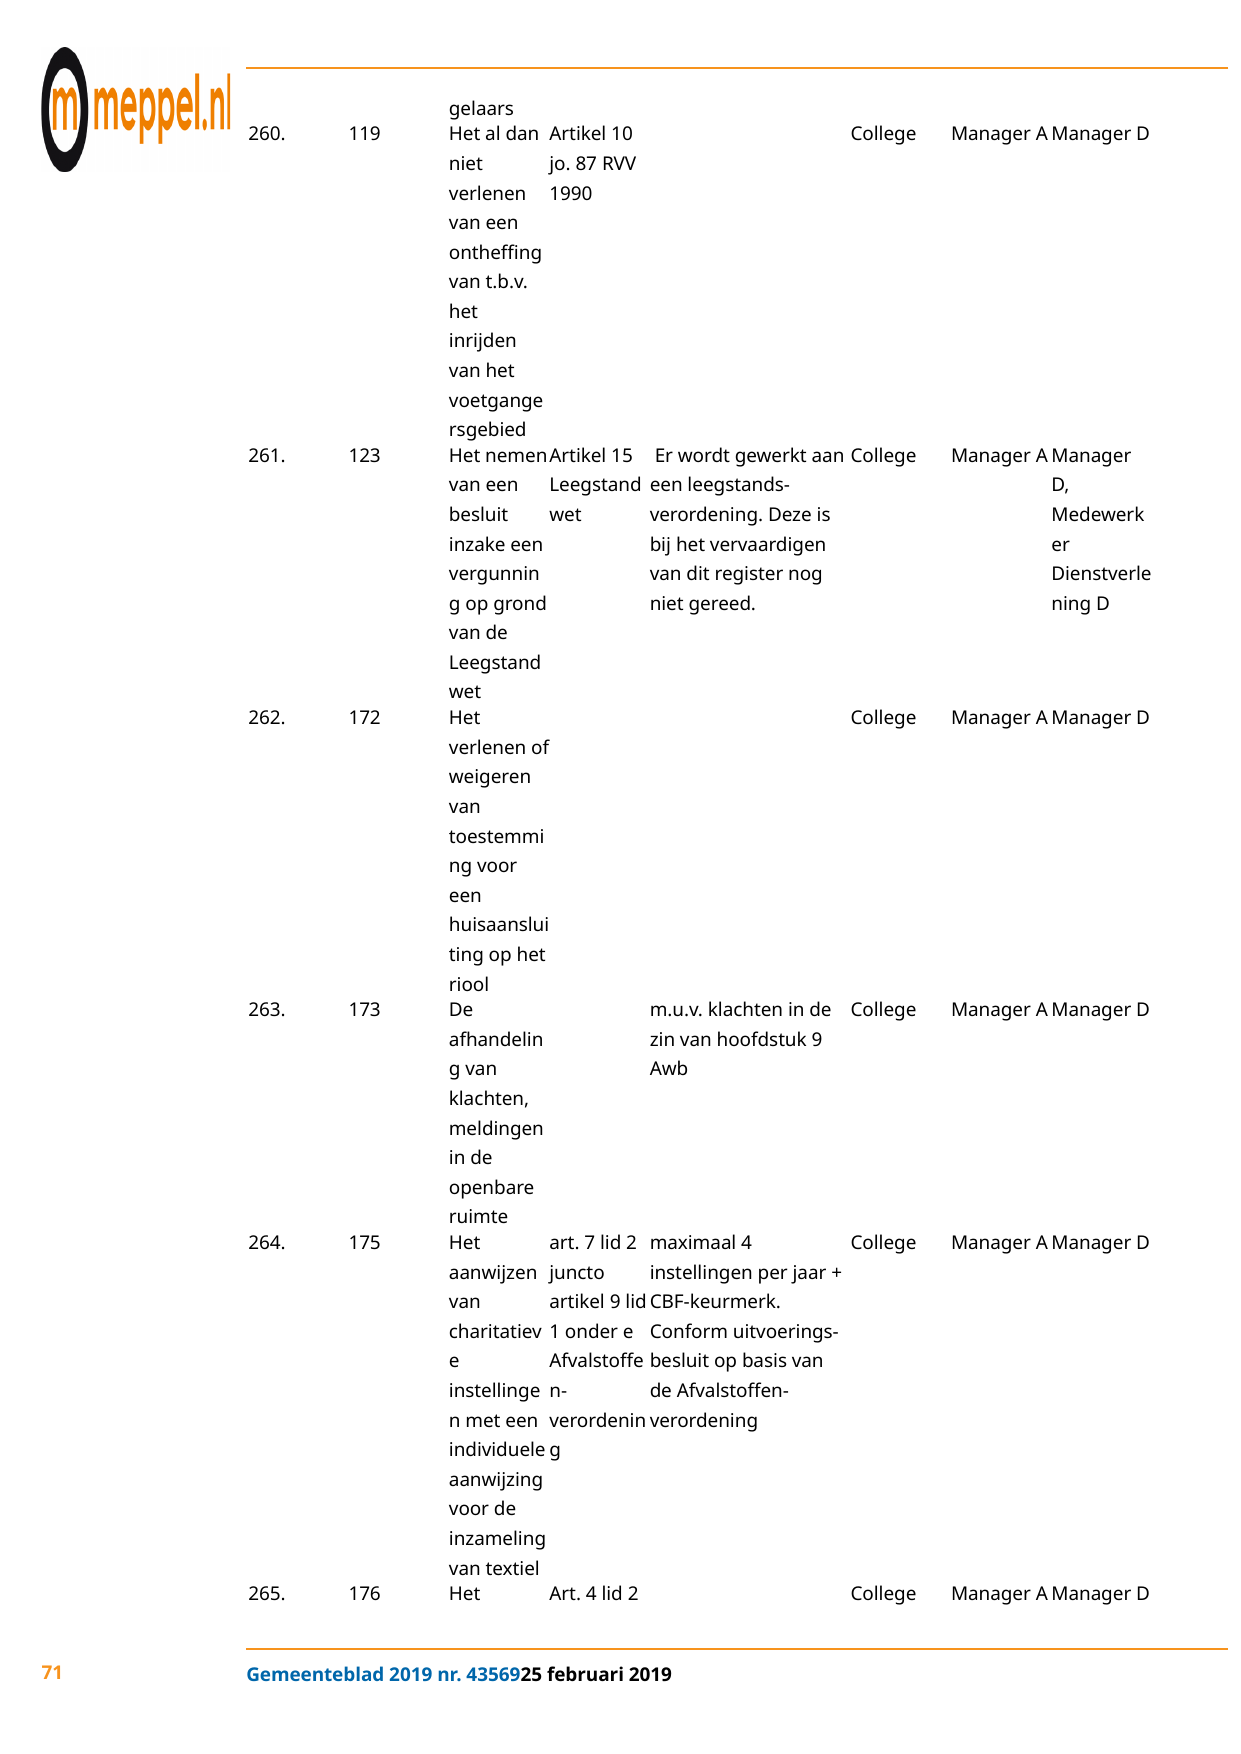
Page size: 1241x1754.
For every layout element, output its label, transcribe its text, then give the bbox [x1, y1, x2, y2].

table_cell Manager D [1051, 1229, 1152, 1580]
table_cell [951, 95, 1051, 121]
table_cell [549, 705, 649, 996]
table_cell 262. [248, 705, 348, 996]
table_cell College [850, 121, 951, 442]
table_cell College [850, 996, 951, 1229]
table_cell Manager D [1051, 705, 1152, 996]
table_cell Manager D [1051, 1580, 1152, 1606]
table_cell m.u.v. klachten in de zin van hoofdstuk 9 Awb [650, 996, 850, 1229]
table_cell 261. [248, 442, 348, 704]
table_cell [549, 996, 649, 1229]
table_cell 265. [248, 1580, 348, 1606]
table_cell Manager D [1051, 121, 1152, 442]
table_cell maximaal 4 instellingen per jaar + CBF-keurmerk. Conform uitvoerings-besluit op basis van de Afvalstoffen-verordening [650, 1229, 850, 1580]
table_cell 172 [348, 705, 449, 996]
table_cell art. 7 lid 2 juncto artikel 9 lid 1 onder e Afvalstoffen-verordening [549, 1229, 649, 1580]
table_cell [1051, 95, 1152, 121]
table_cell Het nemen van een besluit inzake een vergunning op grond van de Leegstandwet [449, 442, 549, 704]
table_cell College [850, 1229, 951, 1580]
picture [41, 47, 231, 172]
table_cell 175 [348, 1229, 449, 1580]
table_cell Manager A [951, 442, 1051, 704]
table_cell Het [449, 1580, 549, 1606]
table_cell [650, 705, 850, 996]
table_cell Het al dan niet verlenen van een ontheffing van t.b.v. het inrijden van het voetgangersgebied [449, 121, 549, 442]
table_cell [850, 95, 951, 121]
table_cell Artikel 15 Leegstandwet [549, 442, 649, 704]
table_cell Manager A [951, 1580, 1051, 1606]
table_cell Manager A [951, 121, 1051, 442]
table_cell [650, 95, 850, 121]
table_cell Het verlenen of weigeren van toestemming voor een huisaansluiting op het riool [449, 705, 549, 996]
table_cell 264. [248, 1229, 348, 1580]
table_cell [549, 95, 649, 121]
table_cell 176 [348, 1580, 449, 1606]
table_cell Art. 4 lid 2 [549, 1580, 649, 1606]
table_cell 119 [348, 121, 449, 442]
table_cell Manager A [951, 1229, 1051, 1580]
table_cell 123 [348, 442, 449, 704]
table_cell De afhandeling van klachten, meldingen in de openbare ruimte [449, 996, 549, 1229]
table_cell 173 [348, 996, 449, 1229]
table_cell Er wordt gewerkt aan een leegstands- verordening. Deze is bij het vervaardigen van dit register nog niet gereed. [650, 442, 850, 704]
table_cell College [850, 442, 951, 704]
table_cell 260. [248, 121, 348, 442]
table_cell Manager D, Medewerker Dienstverlening D [1051, 442, 1152, 704]
table_cell College [850, 705, 951, 996]
table_cell 263. [248, 996, 348, 1229]
table_cell [348, 95, 449, 121]
table_cell [248, 95, 348, 121]
table_cell gelaars [449, 95, 549, 121]
table_cell Manager A [951, 996, 1051, 1229]
table_cell College [850, 1580, 951, 1606]
table_cell Manager D [1051, 996, 1152, 1229]
table_cell Manager A [951, 705, 1051, 996]
table_cell [650, 121, 850, 442]
table_cell Artikel 10 jo. 87 RVV 1990 [549, 121, 649, 442]
table_cell Het aanwijzen van charitatieve instellingen met een individuele aanwijzing voor de inzameling van textiel [449, 1229, 549, 1580]
table_cell [650, 1580, 850, 1606]
